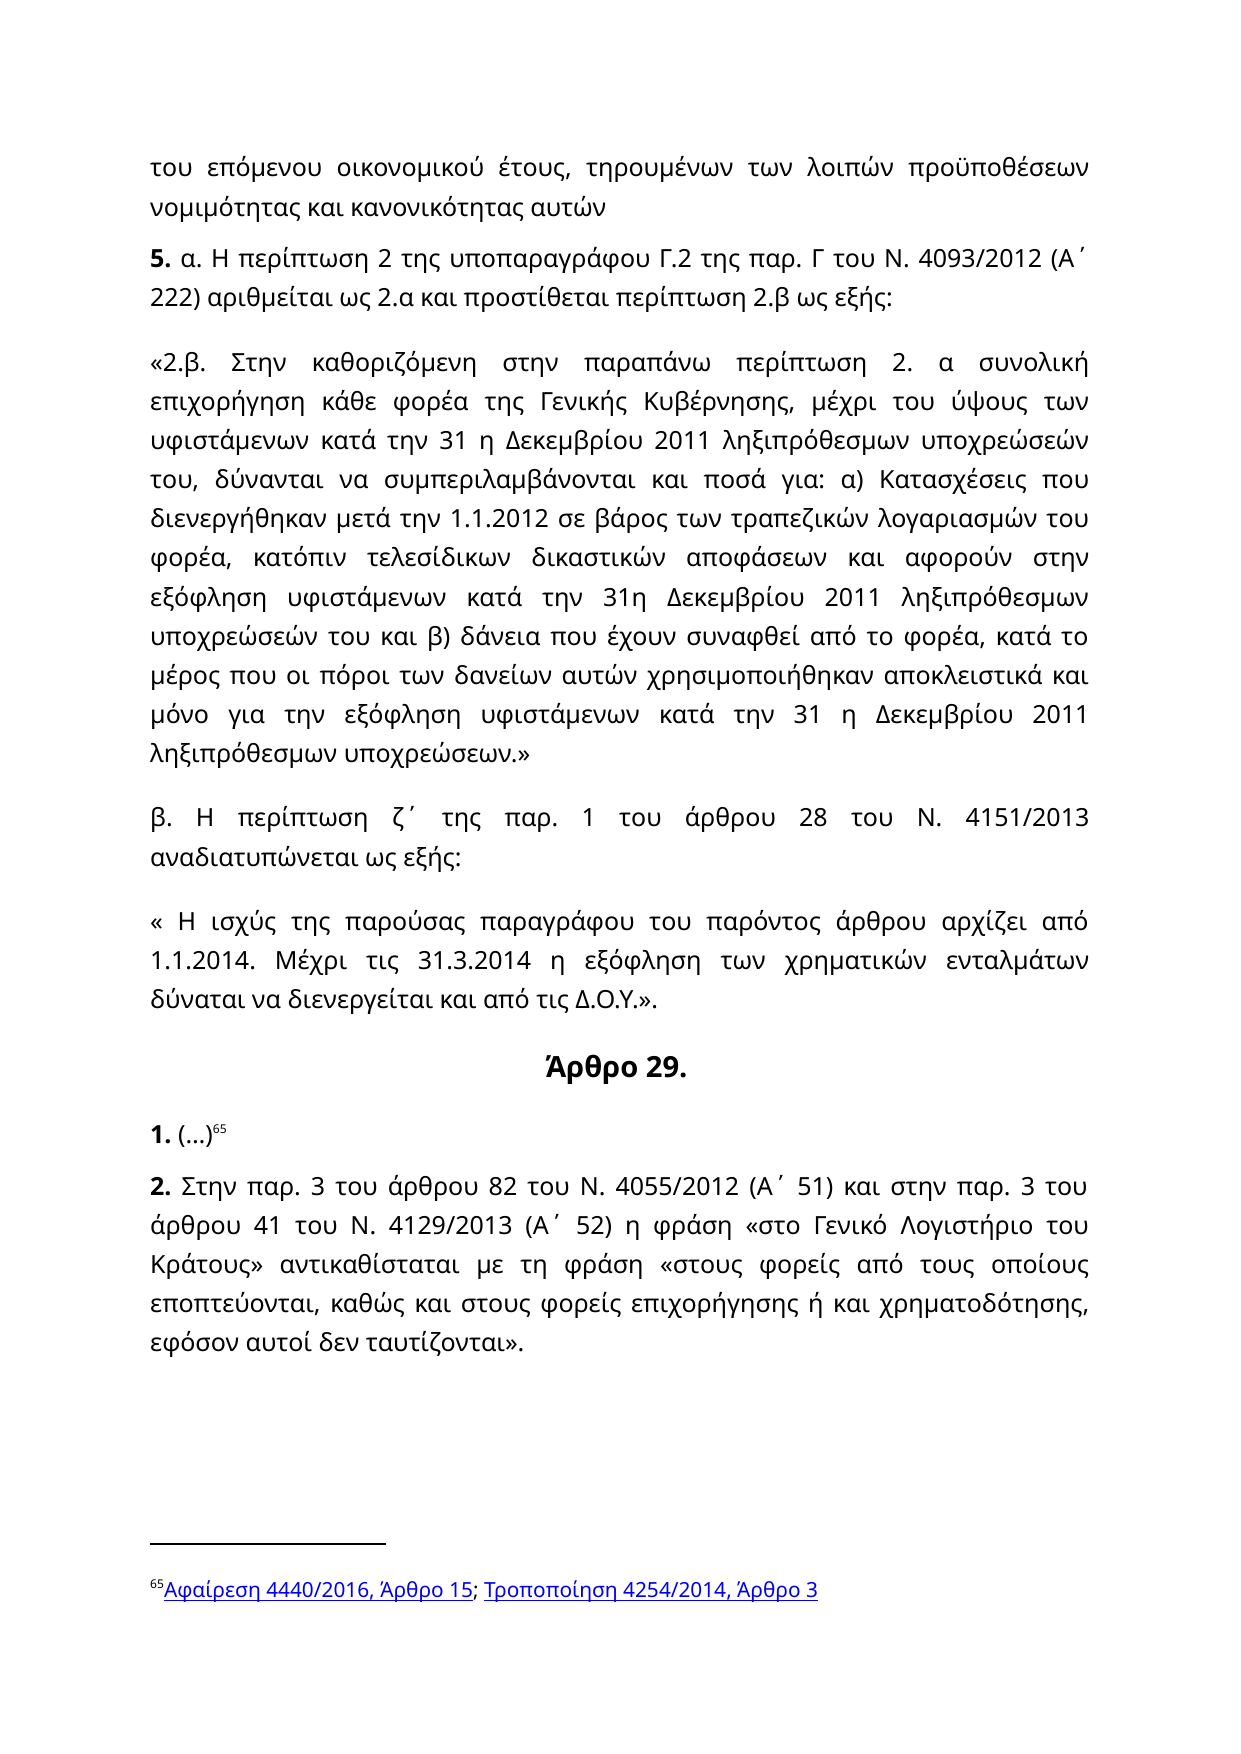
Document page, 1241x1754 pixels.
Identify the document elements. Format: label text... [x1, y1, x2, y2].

text «2.β. Στην καθοριζόμενη στην παραπάνω περίπτωση 2. α συνολική επιχορήγηση κάθε φορέα της Γενικής Κυβέρνησης, μέχρι του ύψους των υφιστάμενων κατά την 31 η Δεκεμβρίου 2011 ληξιπρόθεσμων υποχρεώσεών του, δύνανται να συμπεριλαμβάνονται και ποσά για: α) Κατασχέσεις που διενεργήθηκαν μετά την 1.1.2012 σε βάρος των τραπεζικών λογαριασμών του φορέα, κατόπιν τελεσίδικων δικαστικών αποφάσεων και αφορούν στην εξόφληση υφιστάμενων κατά την 31η Δεκεμβρίου 2011 ληξιπρόθεσμων υποχρεώσεών του και β) δάνεια που έχουν συναφθεί από το φορέα, κατά το μέρος που οι πόροι των δανείων αυτών χρησιμοποιήθηκαν αποκλειστικά και μόνο για την εξόφληση υφιστάμενων κατά την 31 η Δεκεμβρίου 2011 ληξιπρόθεσμων υποχρεώσεων.» [150, 344, 1090, 770]
subtitle Άρθρο 29. [150, 1046, 1090, 1086]
text 1. (…) [150, 1116, 1090, 1151]
text 5. α. Η περίπτωση 2 της υποπαραγράφου Γ.2 της παρ. Γ του Ν. 4093/2012 (Α΄ 222) αριθμείται ως 2.α και προστίθεται περίπτωση 2.β ως εξής: [150, 241, 1090, 314]
text Αφαίρεση 4440/2016, Άρθρο 15; Τροποποίηση 4254/2014, Άρθρο 3 [150, 1576, 1090, 1604]
text του επόμενου οικονομικού έτους, τηρουμένων των λοιπών προϋποθέσεων νομιμότητας και κανονικότητας αυτών [150, 150, 1090, 223]
text « Η ισχύς της παρούσας παραγράφου του παρόντος άρθρου αρχίζει από 1.1.2014. Μέχρι τις 31.3.2014 η εξόφληση των χρηματικών ενταλμάτων δύναται να διενεργείται και από τις Δ.Ο.Υ.». [150, 903, 1090, 1016]
text 2. Στην παρ. 3 του άρθρου 82 του Ν. 4055/2012 (Α΄ 51) και στην παρ. 3 του άρθρου 41 του Ν. 4129/2013 (Α΄ 52) η φράση «στο Γενικό Λογιστήριο του Κράτους» αντικαθίσταται με τη φράση «στους φορείς από τους οποίους εποπτεύονται, καθώς και στους φορείς επιχορήγησης ή και χρηματοδότησης, εφόσον αυτοί δεν ταυτίζονται». [150, 1168, 1090, 1359]
text β. Η περίπτωση ζ΄ της παρ. 1 του άρθρου 28 του Ν. 4151/2013 αναδιατυπώνεται ως εξής: [150, 800, 1090, 873]
